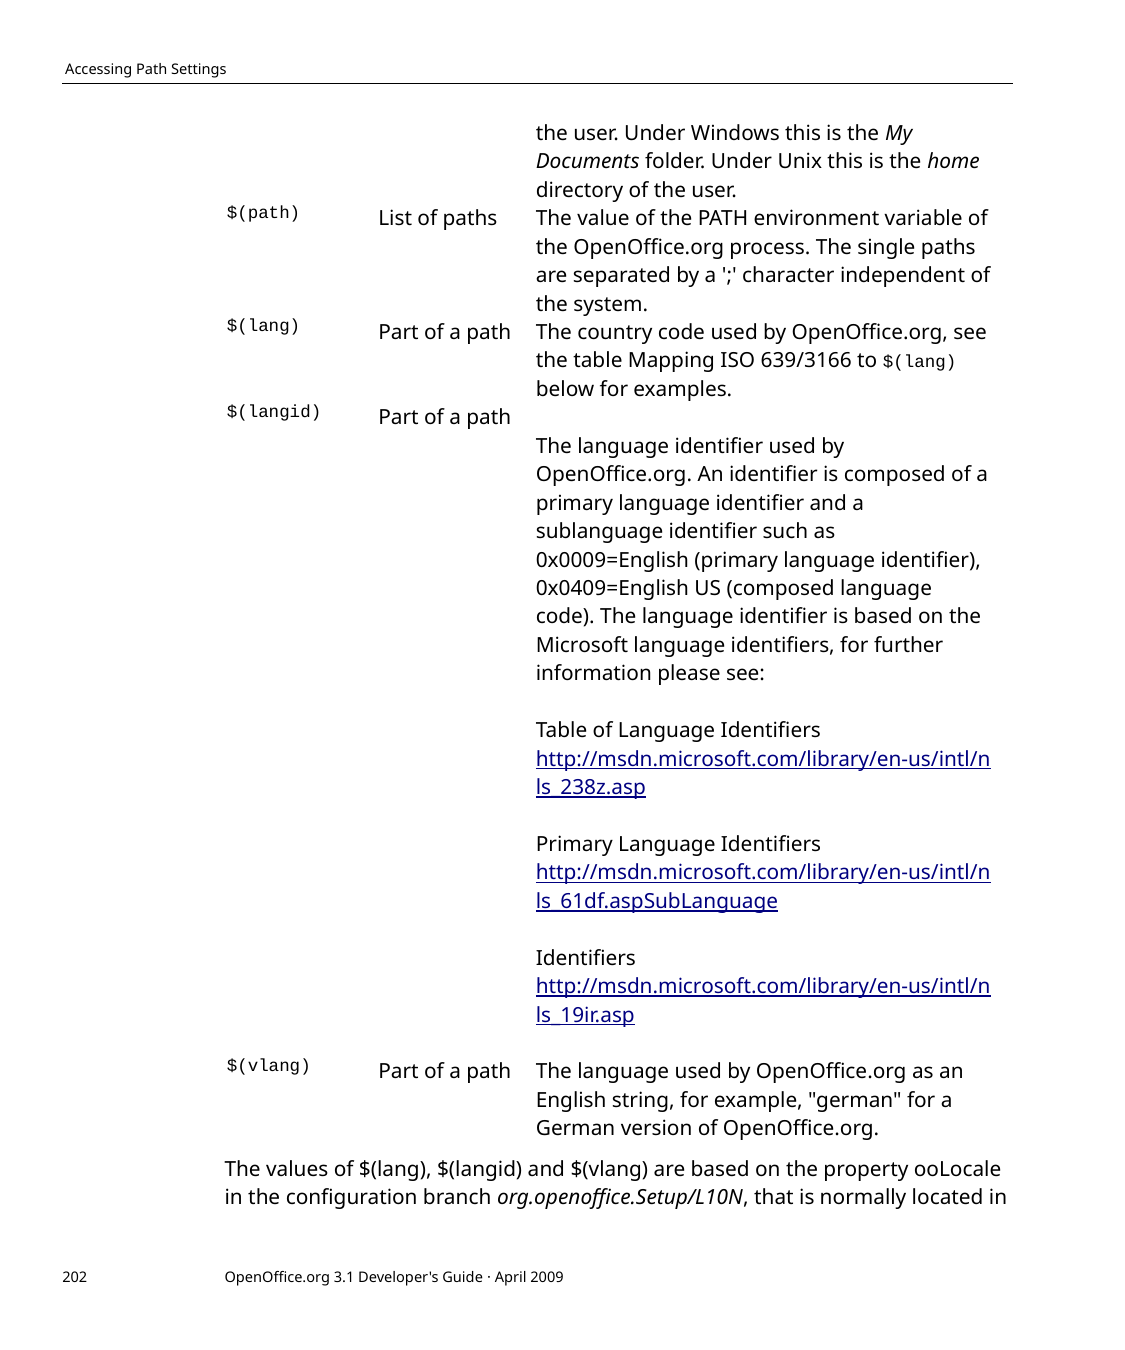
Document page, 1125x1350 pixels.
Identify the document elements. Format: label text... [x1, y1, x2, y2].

table_cell Part of a path [378, 1057, 536, 1142]
table_cell List of paths [378, 204, 536, 317]
table_cell $(path) [227, 204, 378, 317]
table_cell $(lang) [227, 317, 378, 402]
table_cell The country code used by OpenOffice.org, see the table Mapping ISO 639/3166 to $(lang) below for examples. [536, 317, 1012, 402]
table_cell $(langid) [227, 402, 378, 1057]
table_cell The language used by OpenOffice.org as an English string, for example, "german" for a German version of OpenOffice.org. [536, 1057, 1012, 1142]
table_cell The language identifier used by OpenOffice.org. An identifier is composed of a primary language identifier and a sublanguage identifier such as 0x0009=English (primary language identifier), 0x0409=English US (composed language code). The language identifier is based on the Microsoft language identifiers, for further information please see: Table of Language Identifiers http://msdn.microsoft.com/library/en-us/intl/nls_238z.asp Primary Language Identifiers http://msdn.microsoft.com/library/en-us/intl/nls_61df.aspSubLanguage Identifiers http://msdn.microsoft.com/library/en-us/intl/nls_19ir.asp [536, 402, 1012, 1057]
table_cell $(vlang) [227, 1057, 378, 1142]
table_cell Part of a path [378, 317, 536, 402]
table_cell [378, 118, 536, 203]
table_cell the user. Under Windows this is the My Documents folder. Under Unix this is the home directory of the user. [536, 118, 1012, 203]
text The values of $(lang), $(langid) and $(vlang) are based on the property ooLocale in the configuration branch org.openoffice.Setup/L10N, that is normally located in [224, 1154, 1013, 1211]
table_cell The value of the PATH environment variable of the OpenOffice.org process. The single paths are separated by a ';' character independent of the system. [536, 204, 1012, 317]
table_cell [227, 118, 378, 203]
table_cell Part of a path [378, 402, 536, 1057]
